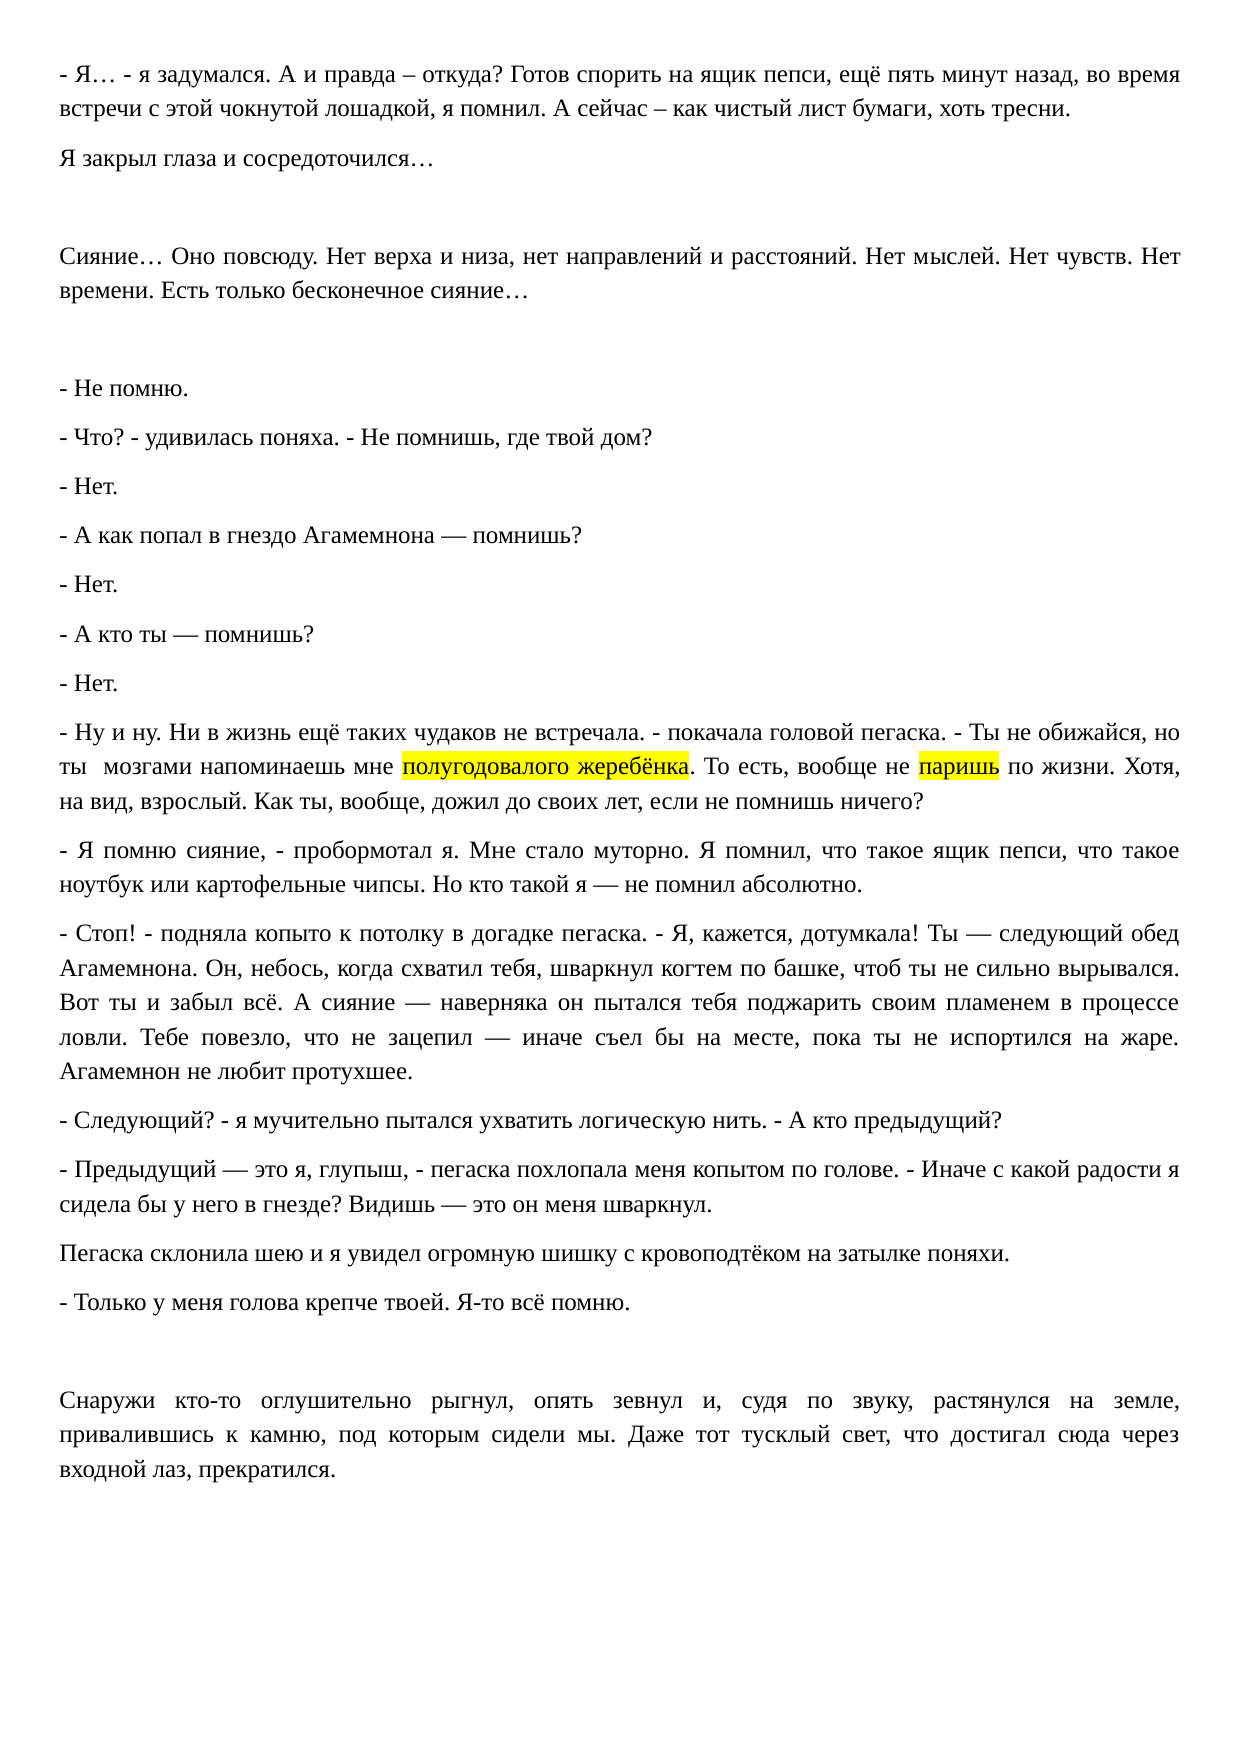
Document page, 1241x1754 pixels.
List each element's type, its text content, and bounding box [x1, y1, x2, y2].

text Я закрыл глаза и сосредоточился… [59, 143, 1181, 171]
text - Нет. [59, 471, 1181, 500]
text - Не помню. [59, 373, 1181, 402]
text - А как попал в гнездо Агамемнона — помнишь? [59, 521, 1181, 549]
text - Я… - я задумался. А и правда – откуда? Готов спорить на ящик пепси, ещё пять минут назад, во время встречи с этой чокнутой лошадкой, я помнил. А сейчас – как чистый лист бумаги, хоть тресни. [59, 59, 1181, 122]
text - Нет. [59, 569, 1181, 598]
text - Я помню сияние, - пробормотал я. Мне стало муторно. Я помнил, что такое ящик пепси, что такое ноутбук или картофельные чипсы. Но кто такой я — не помнил абсолютно. [59, 835, 1181, 898]
text - А кто ты — помнишь? [59, 619, 1181, 647]
text Сияние… Оно повсюду. Нет верха и низа, нет направлений и расстояний. Нет мыслей. Нет чувств. Нет времени. Есть только бесконечное сияние… [59, 241, 1181, 304]
text Снаружи кто-то оглушительно рыгнул, опять зевнул и, судя по звуку, растянулся на земле, привалившись к камню, под которым сидели мы. Даже тот тусклый свет, что достигал сюда через входной лаз, прекратился. [59, 1385, 1181, 1483]
text - Только у меня голова крепче твоей. Я-то всё помню. [59, 1287, 1181, 1316]
text - Что? - удивилась поняха. - Не помнишь, где твой дом? [59, 422, 1181, 451]
text - Стоп! - подняла копыто к потолку в догадке пегаска. - Я, кажется, дотумкала! Ты — следующий обед Агамемнона. Он, небось, когда схватил тебя, шваркнул когтем по башке, чтоб ты не сильно вырывался. Вот ты и забыл всё. А сияние — наверняка он пытался тебя поджарить своим пламенем в процессе ловли. Тебе повезло, что не зацепил — иначе съел бы на месте, пока ты не испортился на жаре. Агамемнон не любит протухшее. [59, 918, 1181, 1085]
text - Предыдущий — это я, глупыш, - пегаска похлопала меня копытом по голове. - Иначе с какой радости я сидела бы у него в гнезде? Видишь — это он меня шваркнул. [59, 1154, 1181, 1218]
text - Нет. [59, 668, 1181, 696]
text - Следующий? - я мучительно пытался ухватить логическую нить. - А кто предыдущий? [59, 1105, 1181, 1134]
text Пегаска склонила шею и я увидел огромную шишку с кровоподтёком на затылке поняхи. [59, 1238, 1181, 1267]
text - Ну и ну. Ни в жизнь ещё таких чудаков не встречала. - покачала головой пегаска. - Ты не обижайся, но ты мозгами напоминаешь мне полугодовалого жеребёнка. То есть, вообще не паришь по жизни. Хотя, на вид, взрослый. Как ты, вообще, дожил до своих лет, если не помнишь ничего? [59, 717, 1181, 814]
